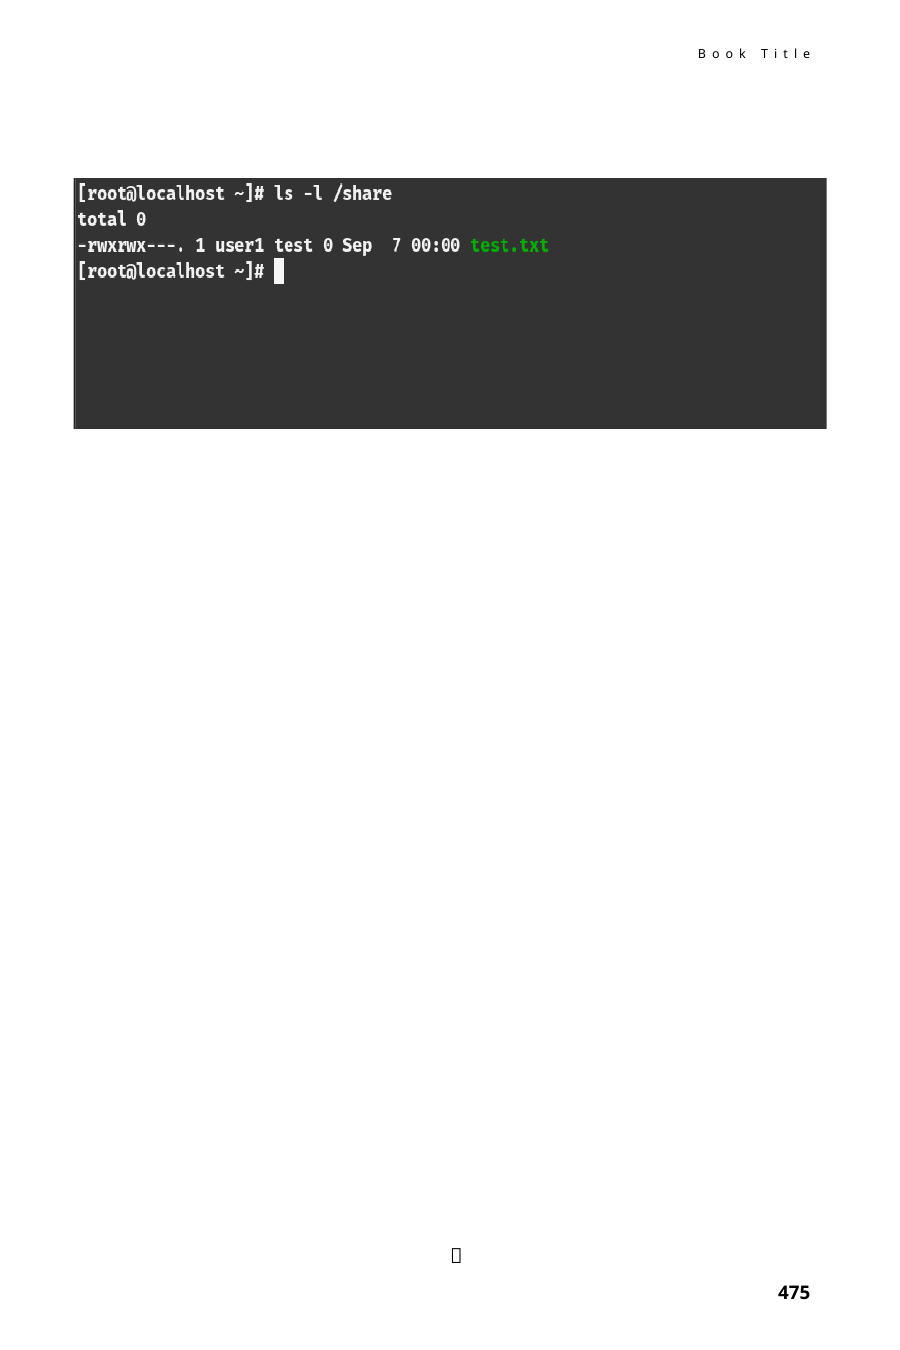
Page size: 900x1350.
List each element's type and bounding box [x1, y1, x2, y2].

picture [73, 178, 827, 429]
